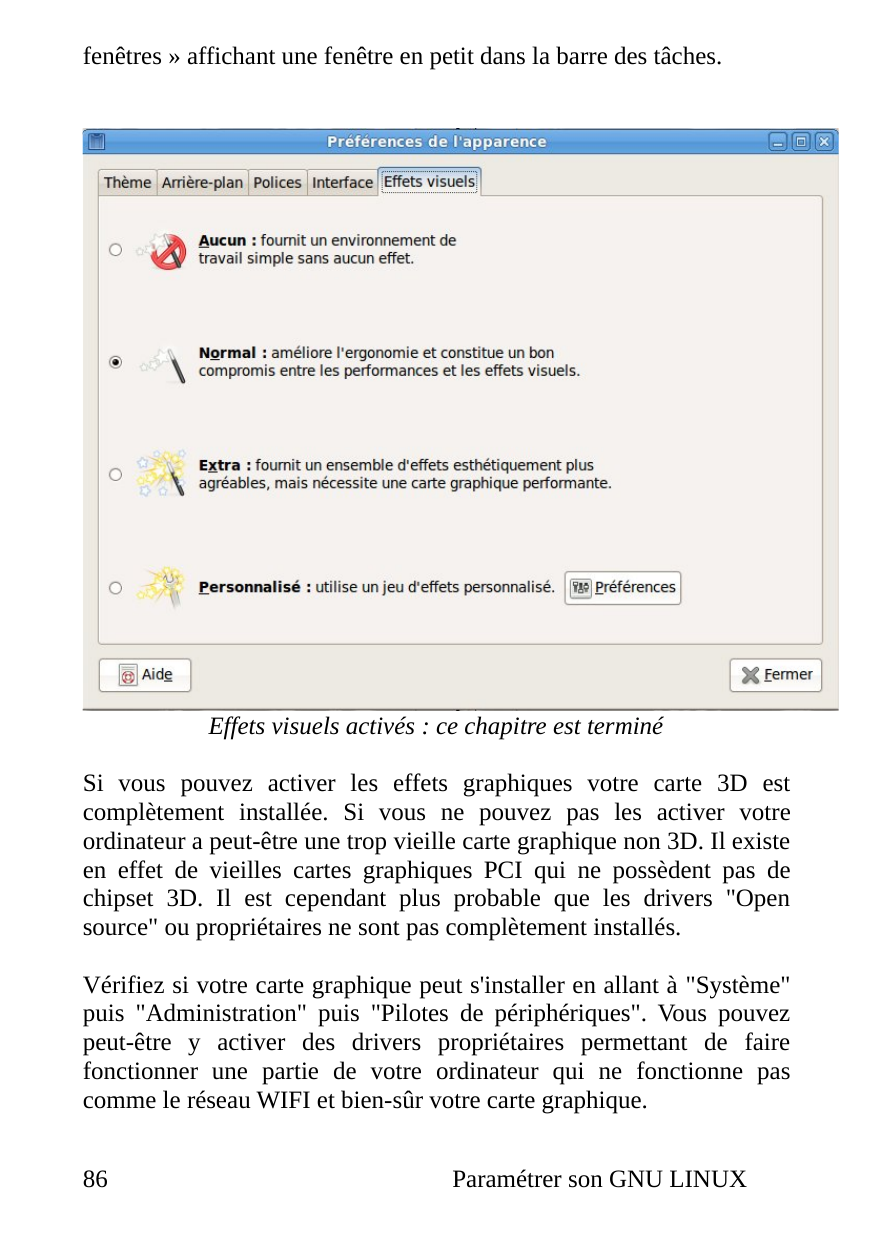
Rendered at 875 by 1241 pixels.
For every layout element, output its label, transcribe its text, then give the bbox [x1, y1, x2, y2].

text Vérifiez si votre carte graphique peut s'installer en allant à "Système" puis "Administration" puis "Pilotes de périphériques". Vous pouvez peut-être y activer des drivers propriétaires permettant de faire fonctionner une partie de votre ordinateur qui ne fonctionne pas comme le réseau WIFI et bien-sûr votre carte graphique. [83, 970, 791, 1113]
text Si vous pouvez activer les effets graphiques votre carte 3D est complètement installée. Si vous ne pouvez pas les activer votre ordinateur a peut-être une trop vieille carte graphique non 3D. Il existe en effet de vieilles cartes graphiques PCI qui ne possèdent pas de chipset 3D. Il est cependant plus probable que les drivers "Open source" ou propriétaires ne sont pas complètement installés. [83, 768, 791, 941]
text fenêtres » affichant une fenêtre en petit dans la barre des tâches. [83, 41, 791, 70]
text Effets visuels activés : ce chapitre est terminé [83, 711, 791, 740]
picture [82, 128, 839, 711]
